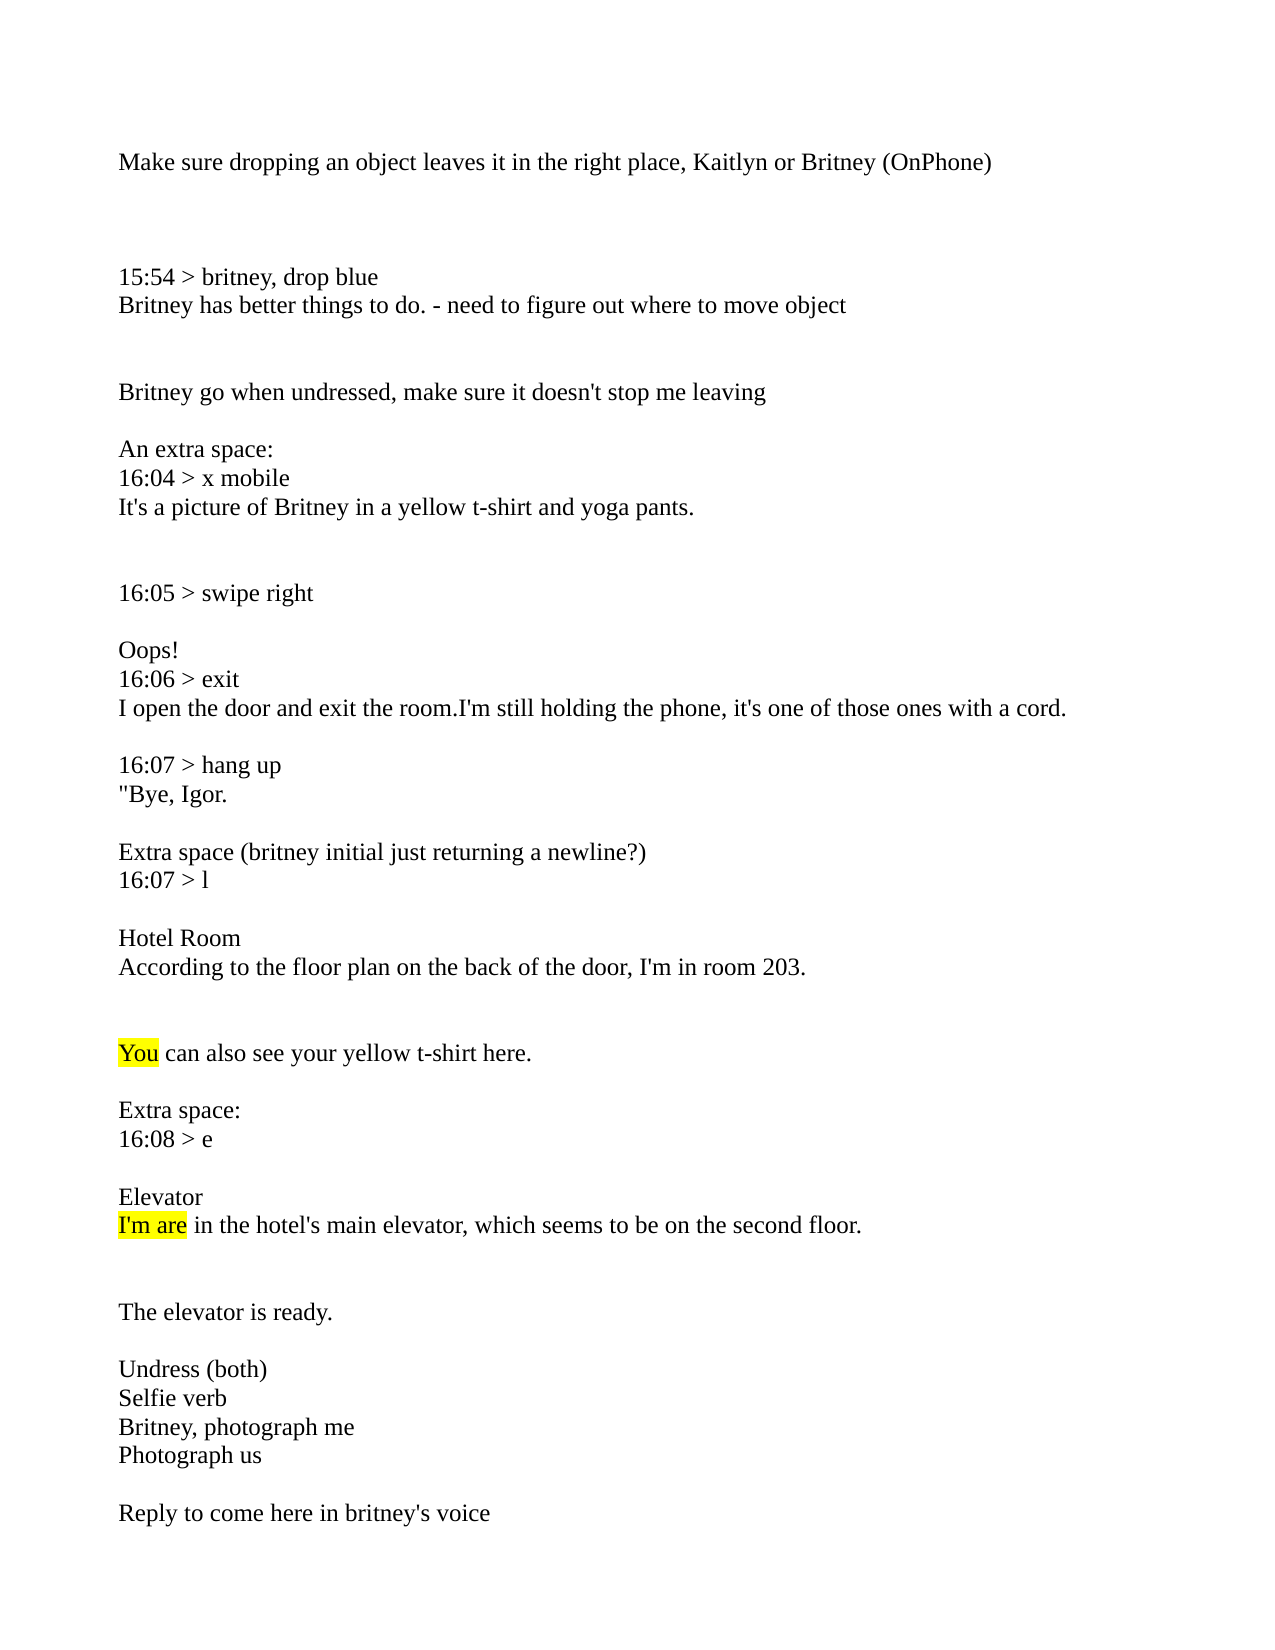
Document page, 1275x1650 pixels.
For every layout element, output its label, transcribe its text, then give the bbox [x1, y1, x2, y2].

text Elevator [118, 1182, 1157, 1211]
text Selfie verb [118, 1383, 1157, 1412]
text Make sure dropping an object leaves it in the right place, Kaitlyn or Britney (OnPhone) [118, 147, 1157, 176]
text "Bye, Igor. [118, 779, 1157, 808]
text Reply to come here in britney's voice [118, 1498, 1157, 1527]
text 16:08 > e [118, 1124, 1157, 1153]
text 16:07 > l [118, 866, 1157, 894]
text According to the floor plan on the back of the door, I'm in room 203. [118, 952, 1157, 981]
text Undress (both) [118, 1354, 1157, 1383]
text It's a picture of Britney in a yellow t-shirt and yoga pants. [118, 492, 1157, 521]
text You can also see your yellow t-shirt here. [118, 1038, 1157, 1067]
text Britney, photograph me [118, 1412, 1157, 1441]
text Photograph us [118, 1441, 1157, 1469]
text Hotel Room [118, 923, 1157, 952]
text 16:05 > swipe right [118, 578, 1157, 607]
text I'm are in the hotel's main elevator, which seems to be on the second floor. [118, 1211, 1157, 1239]
text Britney go when undressed, make sure it doesn't stop me leaving [118, 377, 1157, 406]
text 15:54 > britney, drop blue [118, 262, 1157, 291]
text Britney has better things to do. - need to figure out where to move object [118, 291, 1157, 319]
text An extra space: [118, 434, 1157, 463]
text Oops! [118, 636, 1157, 664]
text The elevator is ready. [118, 1297, 1157, 1326]
text 16:07 > hang up [118, 751, 1157, 779]
text 16:06 > exit [118, 664, 1157, 693]
text Extra space: [118, 1096, 1157, 1124]
text Extra space (britney initial just returning a newline?) [118, 837, 1157, 866]
text 16:04 > x mobile [118, 463, 1157, 492]
text I open the door and exit the room.I'm still holding the phone, it's one of those ones with a cord. [118, 693, 1157, 722]
